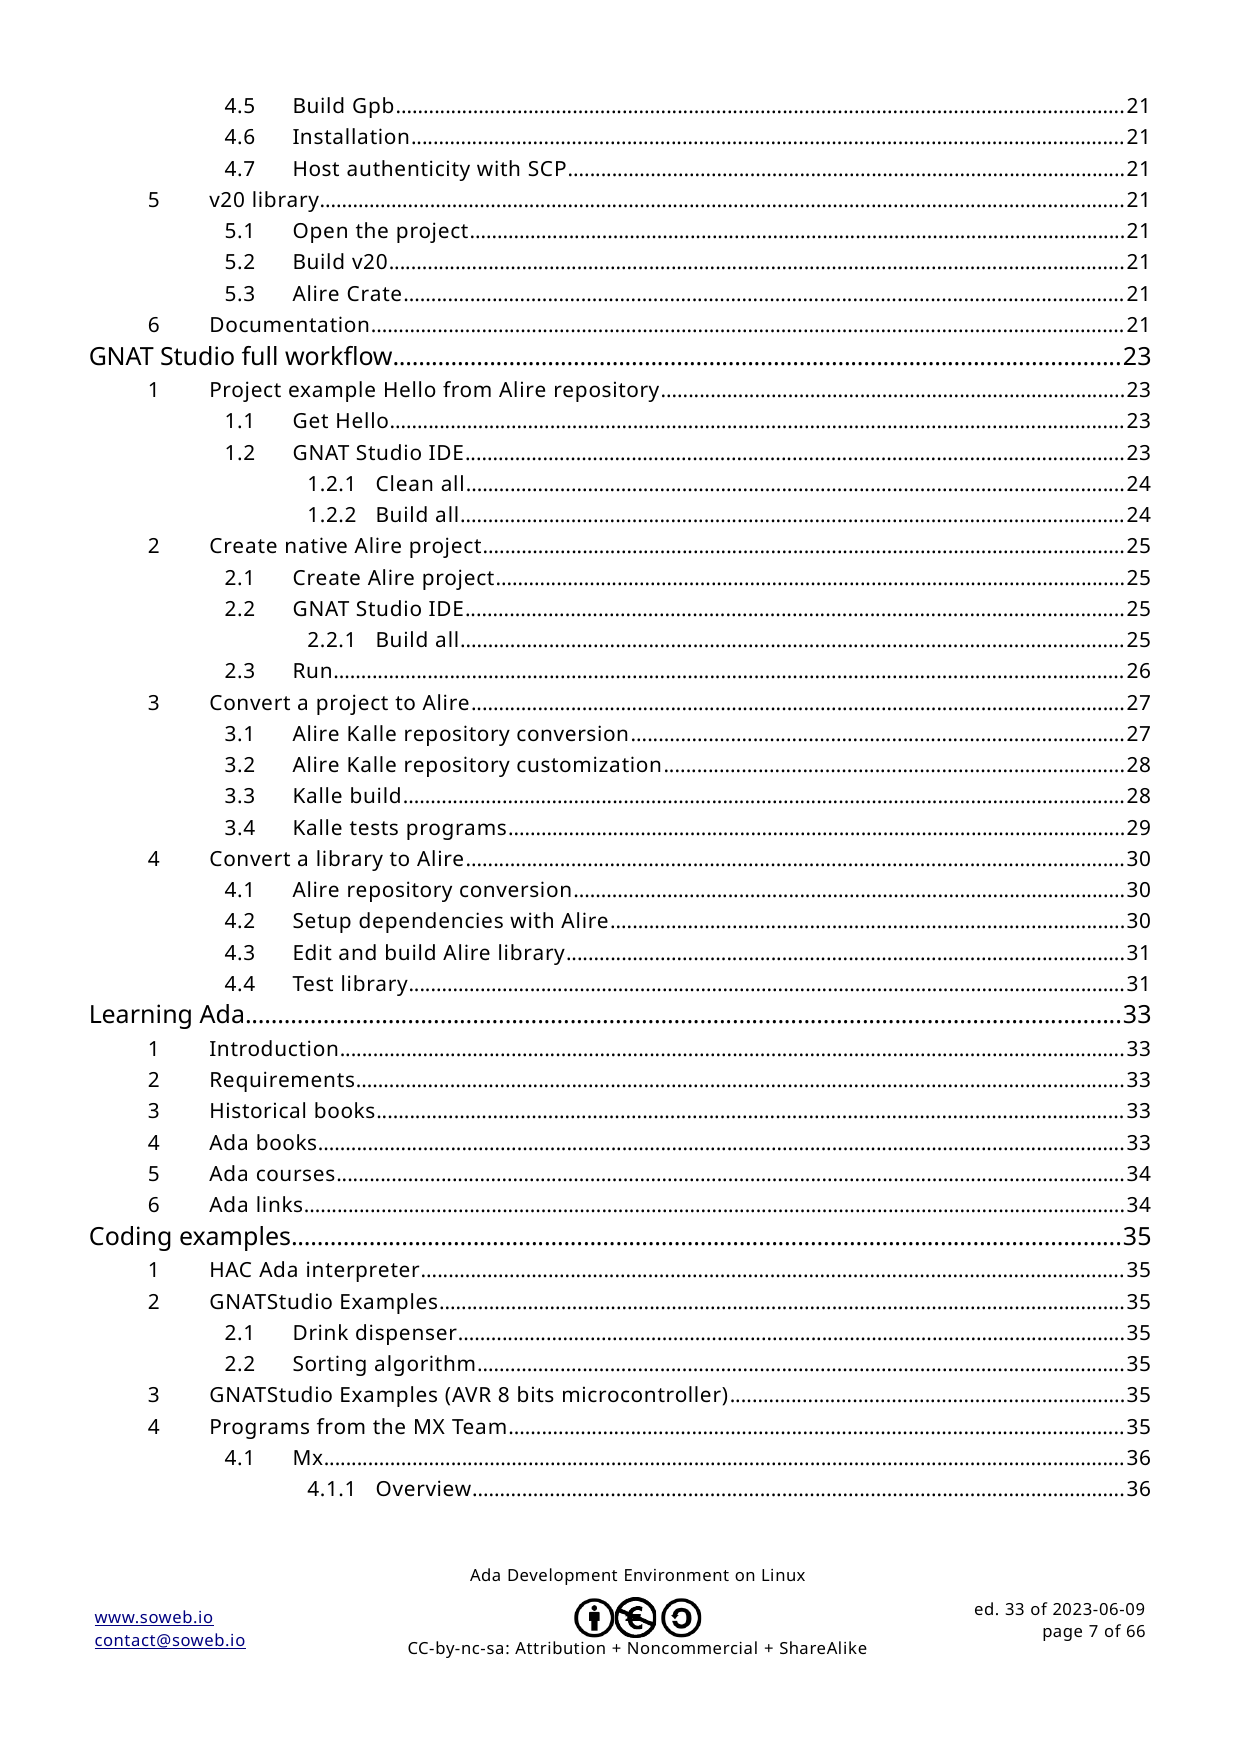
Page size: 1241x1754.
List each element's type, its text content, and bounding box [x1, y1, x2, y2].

text 1 HAC Ada interpreter 35 [148, 1253, 1152, 1284]
text 4.1 Mx 36 [224, 1440, 1152, 1472]
text 4.2 Setup dependencies with Alire 30 [224, 904, 1152, 935]
text 1.2.2 Build all 24 [307, 497, 1152, 529]
text 2 Requirements 33 [148, 1063, 1152, 1094]
text 6 Ada links 34 [148, 1188, 1152, 1219]
text 4.6 Installation 21 [224, 120, 1152, 151]
text 3 Historical books 33 [148, 1094, 1152, 1125]
text 5.1 Open the project 21 [224, 213, 1152, 245]
text 3.1 Alire Kalle repository conversion 27 [224, 716, 1152, 747]
text 1 Introduction 33 [148, 1031, 1152, 1063]
text 4 Ada books 33 [148, 1125, 1152, 1156]
text 2.1 Drink dispenser 35 [224, 1315, 1152, 1347]
text 3.3 Kalle build 28 [224, 779, 1152, 810]
text 4.1.1 Overview 36 [307, 1472, 1152, 1503]
text 2.3 Run 26 [224, 654, 1152, 685]
text 4.3 Edit and build Alire library 31 [224, 935, 1152, 966]
text Learning Ada 33 [88, 997, 1152, 1031]
text 2.1 Create Alire project 25 [224, 560, 1152, 591]
text 5 Ada courses 34 [148, 1156, 1152, 1188]
text 3.2 Alire Kalle repository customization 28 [224, 747, 1152, 779]
text 1 Project example Hello from Alire repository 23 [148, 372, 1152, 404]
picture [573, 1597, 657, 1638]
text 4 Programs from the MX Team 35 [148, 1409, 1152, 1440]
text 1.2 GNAT Studio IDE 23 [224, 435, 1152, 466]
text 3 GNATStudio Examples (AVR 8 bits microcontroller) 35 [148, 1378, 1152, 1409]
text 4.1 Alire repository conversion 30 [224, 872, 1152, 904]
text 2.2.1 Build all 25 [307, 622, 1152, 654]
text 5.2 Build v20 21 [224, 245, 1152, 276]
text 3.4 Kalle tests programs 29 [224, 810, 1152, 841]
text GNAT Studio full workflow 23 [88, 338, 1152, 372]
picture [660, 1597, 702, 1638]
text 1.2.1 Clean all 24 [307, 466, 1152, 497]
text 5.3 Alire Crate 21 [224, 276, 1152, 307]
text 4 Convert a library to Alire 30 [148, 841, 1152, 872]
text 3 Convert a project to Alire 27 [148, 685, 1152, 716]
text 1.1 Get Hello 23 [224, 404, 1152, 435]
text 5 v20 library 21 [148, 182, 1152, 213]
text Coding examples 35 [88, 1219, 1152, 1253]
text 2 Create native Alire project 25 [148, 529, 1152, 560]
text 6 Documentation 21 [148, 307, 1152, 338]
text 4.7 Host authenticity with SCP 21 [224, 151, 1152, 182]
text 2.2 GNAT Studio IDE 25 [224, 591, 1152, 622]
text 2.2 Sorting algorithm 35 [224, 1347, 1152, 1378]
text 2 GNATStudio Examples 35 [148, 1284, 1152, 1315]
text 4.5 Build Gpb 21 [224, 88, 1152, 120]
text 4.4 Test library 31 [224, 966, 1152, 997]
